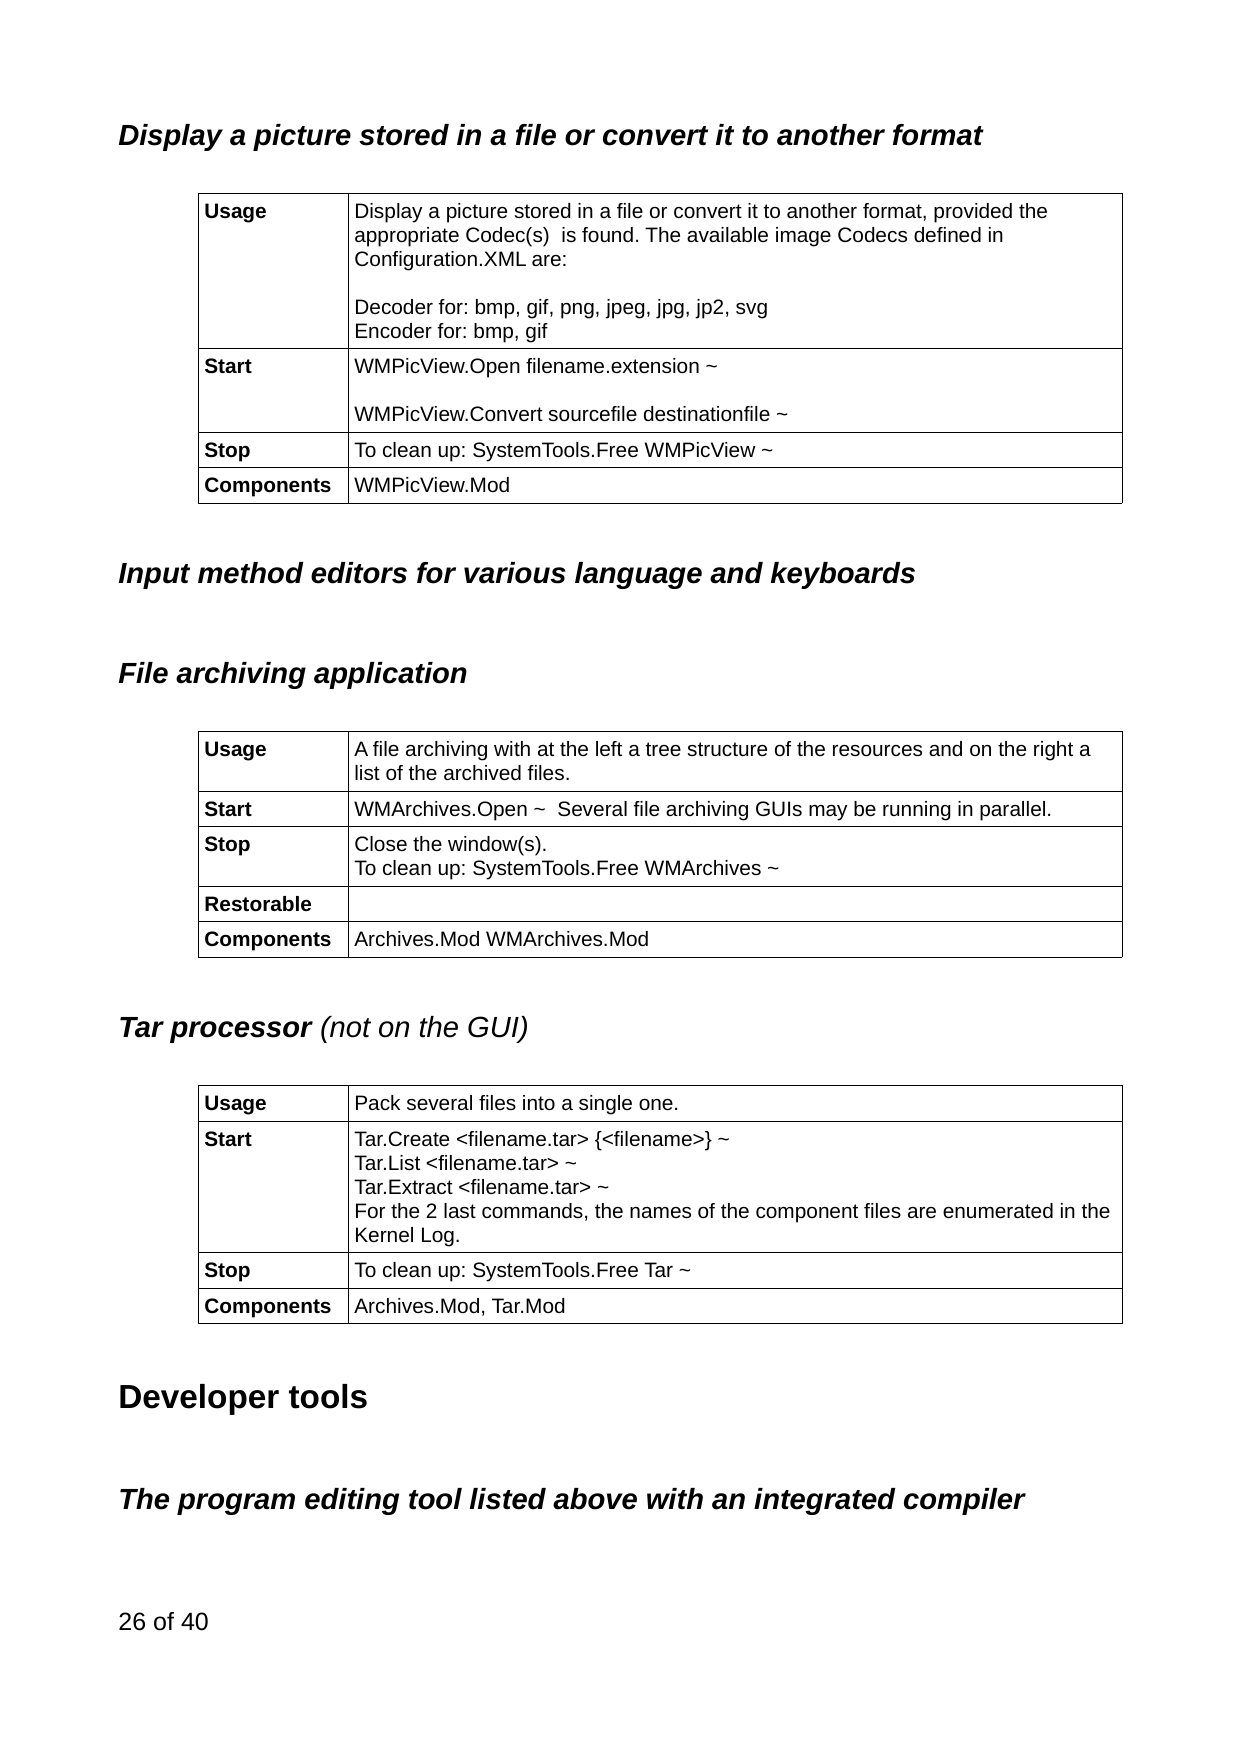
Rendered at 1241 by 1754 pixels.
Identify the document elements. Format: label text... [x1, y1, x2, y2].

subtitle Tar processor (not on the GUI) [118, 1011, 1122, 1044]
subtitle File archiving application [118, 656, 1122, 690]
table_cell Start [199, 1122, 348, 1252]
table_cell Close the window(s). To clean up: SystemTools.Free WMArchives ~ [349, 827, 1122, 886]
table_cell Stop [199, 827, 348, 886]
table_cell Start [199, 349, 348, 432]
table_cell Components [199, 468, 348, 503]
table_cell WMPicView.Open filename.extension ~ WMPicView.Convert sourcefile destinationfile ~ [349, 349, 1122, 432]
table_cell To clean up: SystemTools.Free WMPicView ~ [349, 433, 1122, 467]
table_header A file archiving with at the left a tree structure of the resources and on the right a list of the archived files. [349, 732, 1122, 791]
subtitle Display a picture stored in a file or convert it to another format [118, 118, 1122, 152]
table_cell [349, 887, 1122, 921]
table_header Display a picture stored in a file or convert it to another format, provided the appropriate Codec(s) is found. The available image Codecs defined in Configuration.XML are: Decoder for: bmp, gif, png, jpeg, jpg, jp2, svg Encoder for: bmp, gif [349, 194, 1122, 348]
table_cell Start [199, 792, 348, 826]
table_header Usage [199, 1086, 348, 1121]
table_cell Components [199, 922, 348, 957]
table_cell Tar.Create <filename.tar> {<filename>} ~ Tar.List <filename.tar> ~ Tar.Extract <filename.tar> ~ For the 2 last commands, the names of the component files are enumerated in the Kernel Log. [349, 1122, 1122, 1252]
table_cell To clean up: SystemTools.Free Tar ~ [349, 1253, 1122, 1288]
table_header Usage [199, 194, 348, 348]
table_cell Stop [199, 433, 348, 467]
subtitle Input method editors for various language and keyboards [118, 557, 1122, 590]
table_cell Stop [199, 1253, 348, 1288]
table_cell Archives.Mod, Tar.Mod [349, 1289, 1122, 1323]
table_header Usage [199, 732, 348, 791]
table_cell Components [199, 1289, 348, 1323]
table_cell WMPicView.Mod [349, 468, 1122, 503]
subtitle The program editing tool listed above with an integrated compiler [118, 1482, 1122, 1515]
table_cell WMArchives.Open ~ Several file archiving GUIs may be running in parallel. [349, 792, 1122, 826]
table_cell Restorable [199, 887, 348, 921]
table_header Pack several files into a single one. [349, 1086, 1122, 1121]
subtitle Developer tools [118, 1377, 1122, 1416]
table_cell Archives.Mod WMArchives.Mod [349, 922, 1122, 957]
